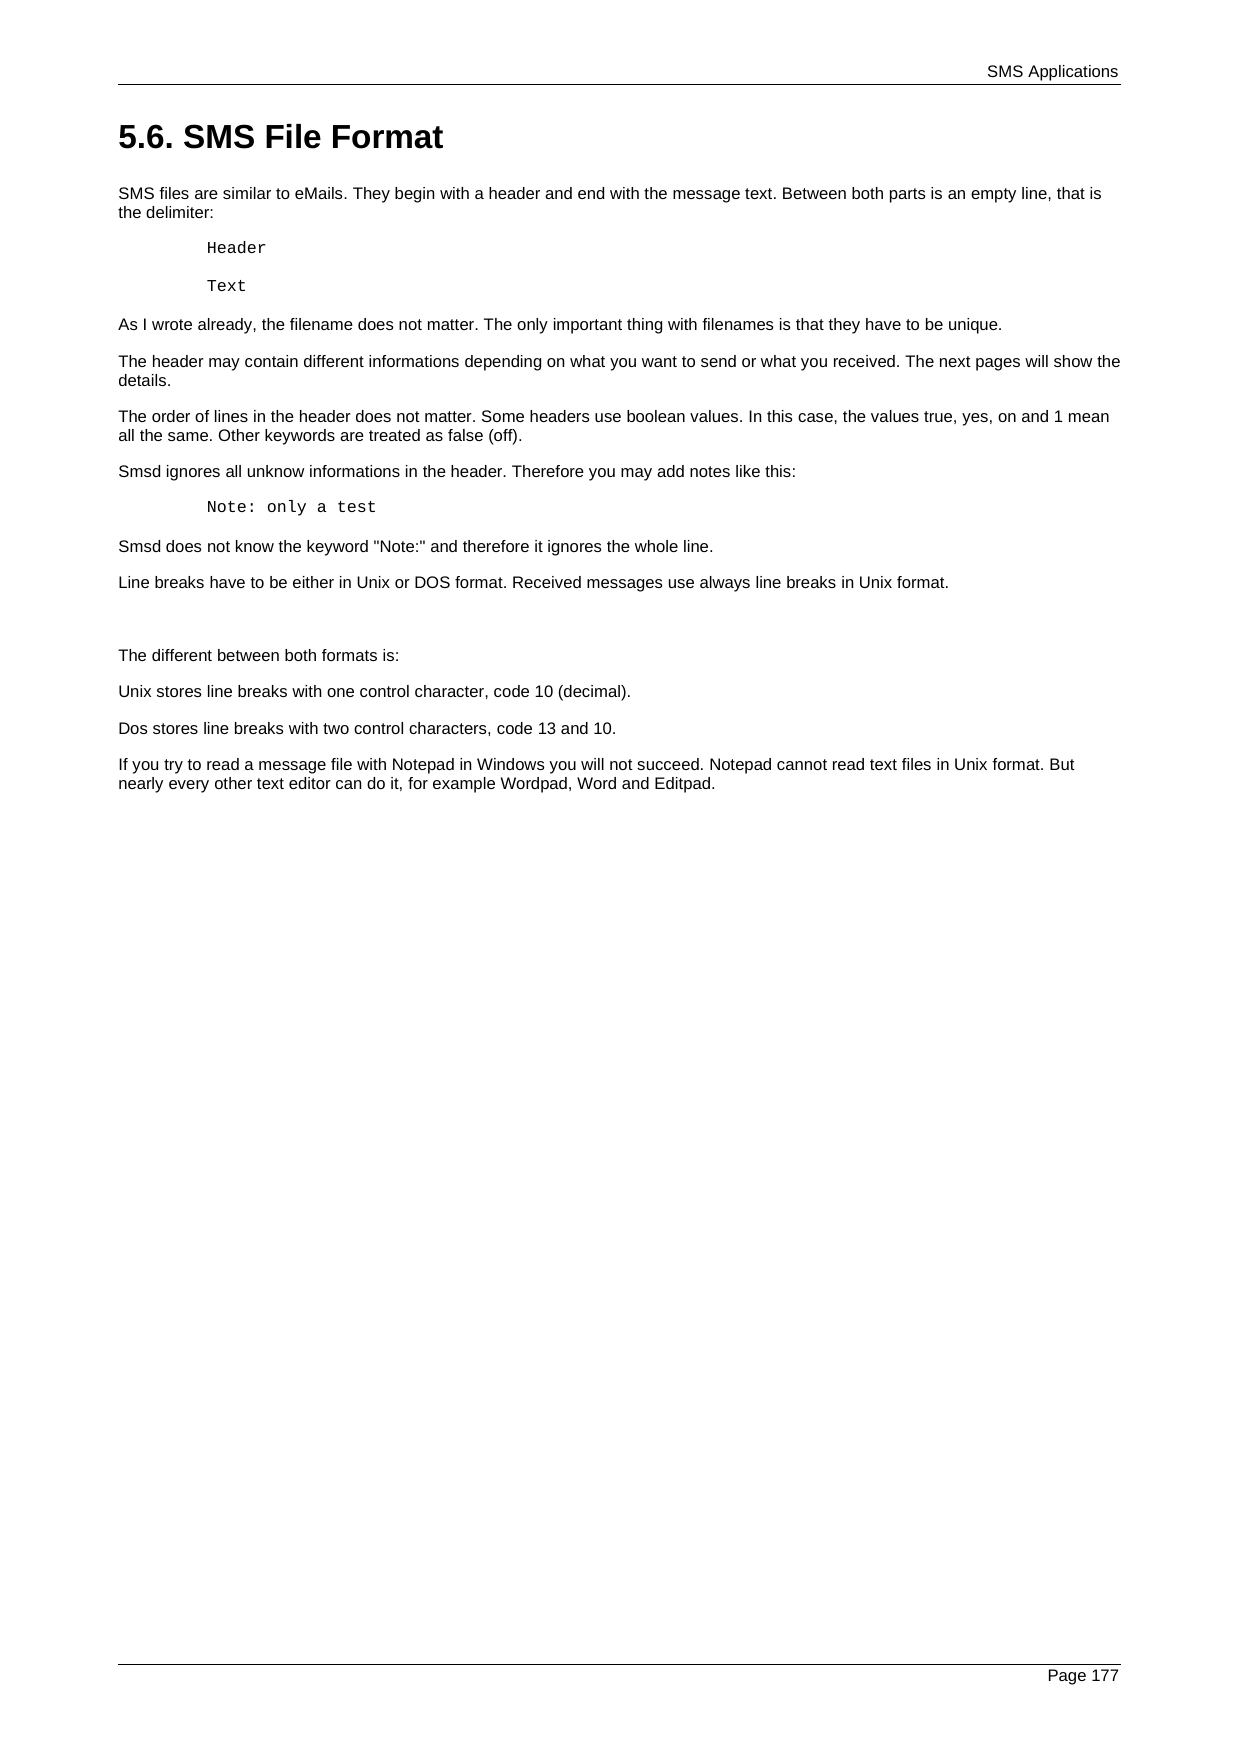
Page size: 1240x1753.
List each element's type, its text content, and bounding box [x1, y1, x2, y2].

text Smsd ignores all unknow informations in the header. Therefore you may add notes like this: [118, 462, 1121, 481]
text The order of lines in the header does not matter. Some headers use boolean values. In this case, the values true, yes, on and 1 mean all the same. Other keywords are treated as false (off). [118, 407, 1121, 445]
text Dos stores line breaks with two control characters, code 13 and 10. [118, 719, 1121, 738]
subtitle SMS File Format [118, 118, 1121, 155]
text SMS files are similar to eMails. They begin with a header and end with the message text. Between both parts is an empty line, that is the delimiter: [118, 184, 1121, 222]
text Line breaks have to be either in Unix or DOS format. Received messages use always line breaks in Unix format. [118, 573, 1121, 592]
text The different between both formats is: [118, 646, 1121, 665]
text As I wrote already, the filename does not matter. The only important thing with filenames is that they have to be unique. [118, 316, 1121, 334]
text Note: only a test [207, 499, 1121, 518]
text Header Text [207, 240, 1121, 297]
text If you try to read a message file with Notepad in Windows you will not succeed. Notepad cannot read text files in Unix format. But nearly every other text editor can do it, for example Wordpad, Word and Editpad. [118, 756, 1121, 793]
text The header may contain different informations depending on what you want to send or what you received. The next pages will show the details. [118, 352, 1121, 389]
text Unix stores line breaks with one control character, code 10 (decimal). [118, 683, 1121, 701]
text Smsd does not know the keyword "Note:" and therefore it ignores the whole line. [118, 537, 1121, 556]
